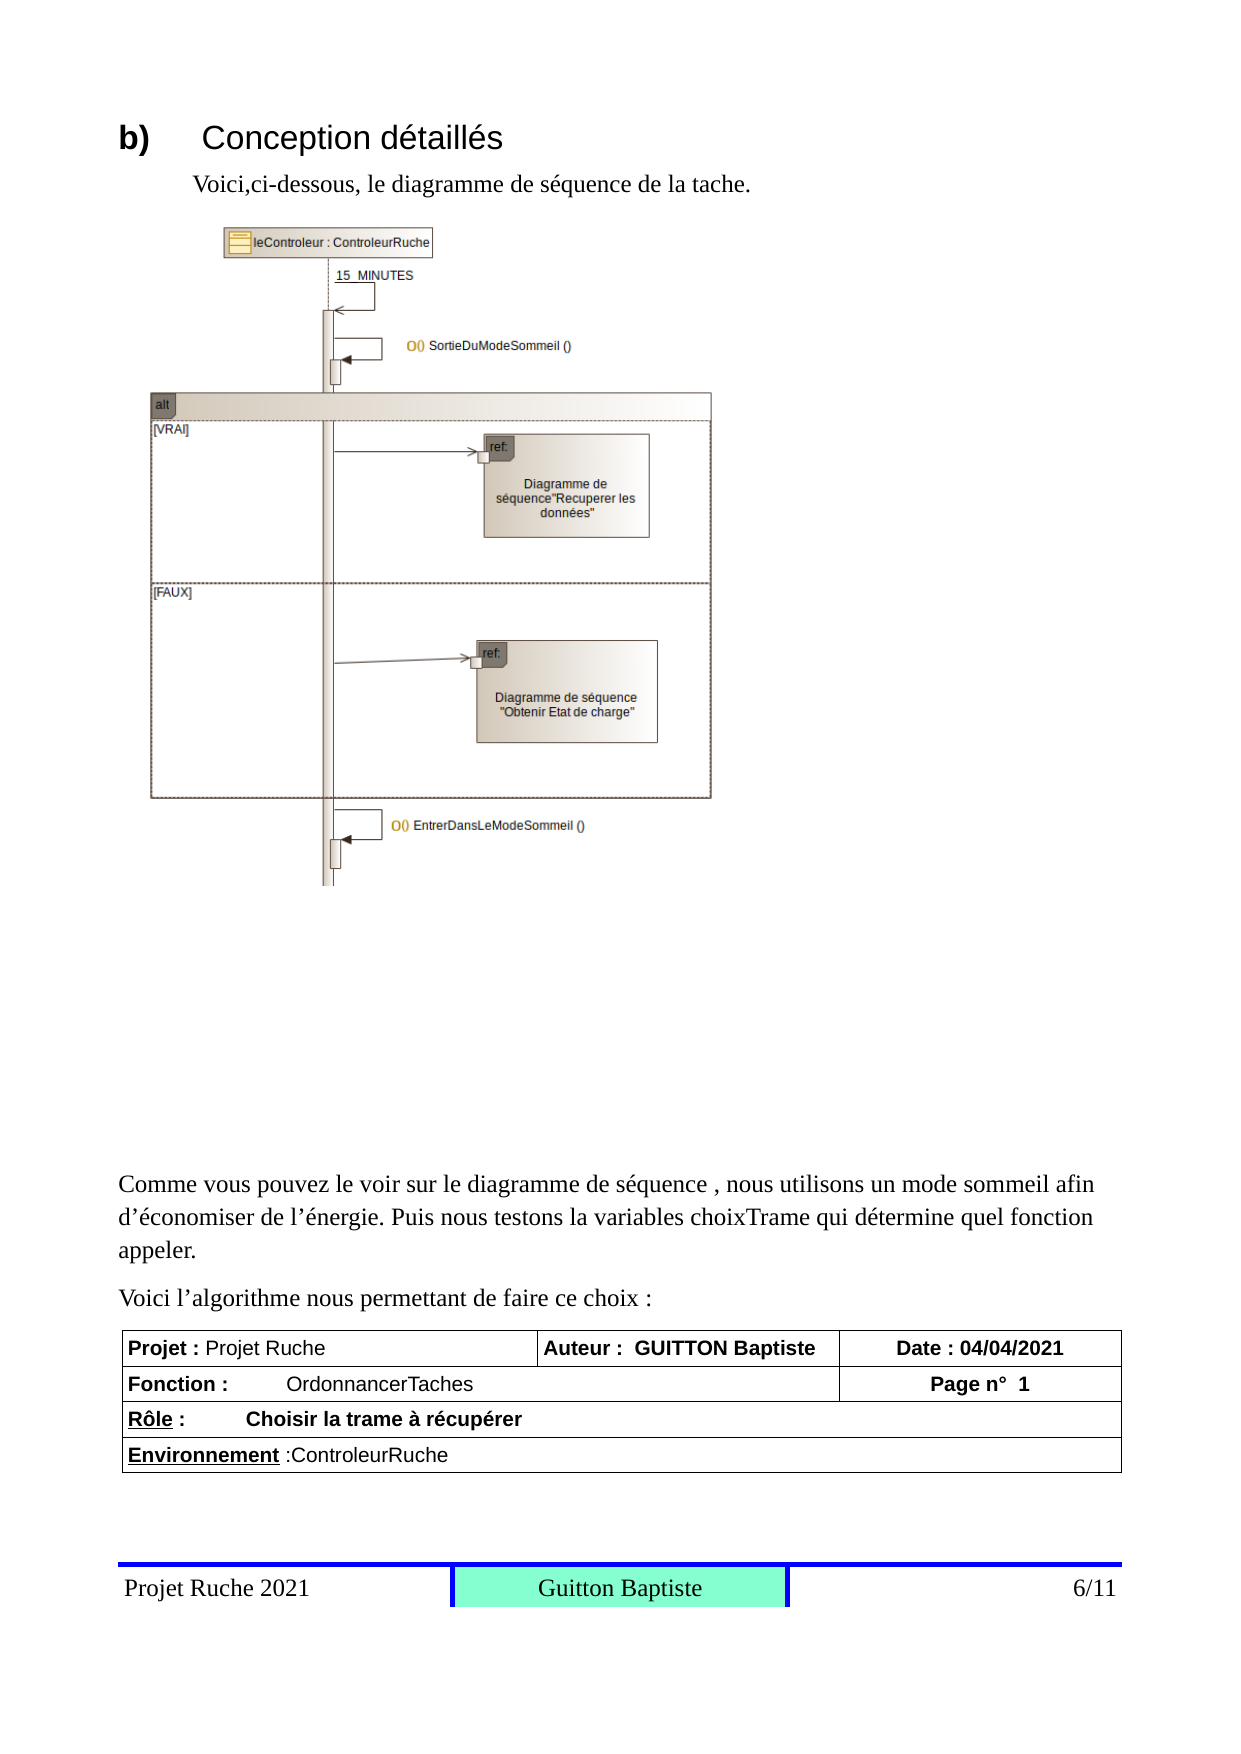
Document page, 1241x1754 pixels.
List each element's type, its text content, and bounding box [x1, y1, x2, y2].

table_cell Rôle : Choisir la trame à récupérer [123, 1402, 1121, 1437]
text Comme vous pouvez le voir sur le diagramme de séquence , nous utilisons un mode sommeil afin d’économiser de l’énergie. Puis nous testons la variables choixTrame qui détermine quel fonction appeler. [118, 1169, 1122, 1264]
table_cell Fonction : OrdonnancerTaches [123, 1367, 839, 1401]
table_header Projet : Projet Ruche [123, 1331, 537, 1366]
table_header Auteur : GUITTON Baptiste [538, 1331, 839, 1366]
table_header Date : 04/04/2021 [840, 1331, 1121, 1366]
table_cell Environnement :ControleurRuche [123, 1438, 1121, 1472]
picture [140, 217, 722, 886]
table_cell Page n° 1 [840, 1367, 1121, 1401]
subtitle Conception détaillés [118, 118, 1122, 157]
text Voici l’algorithme nous permettant de faire ce choix : [118, 1283, 1122, 1311]
text Voici,ci-dessous, le diagramme de séquence de la tache. [118, 169, 1122, 198]
